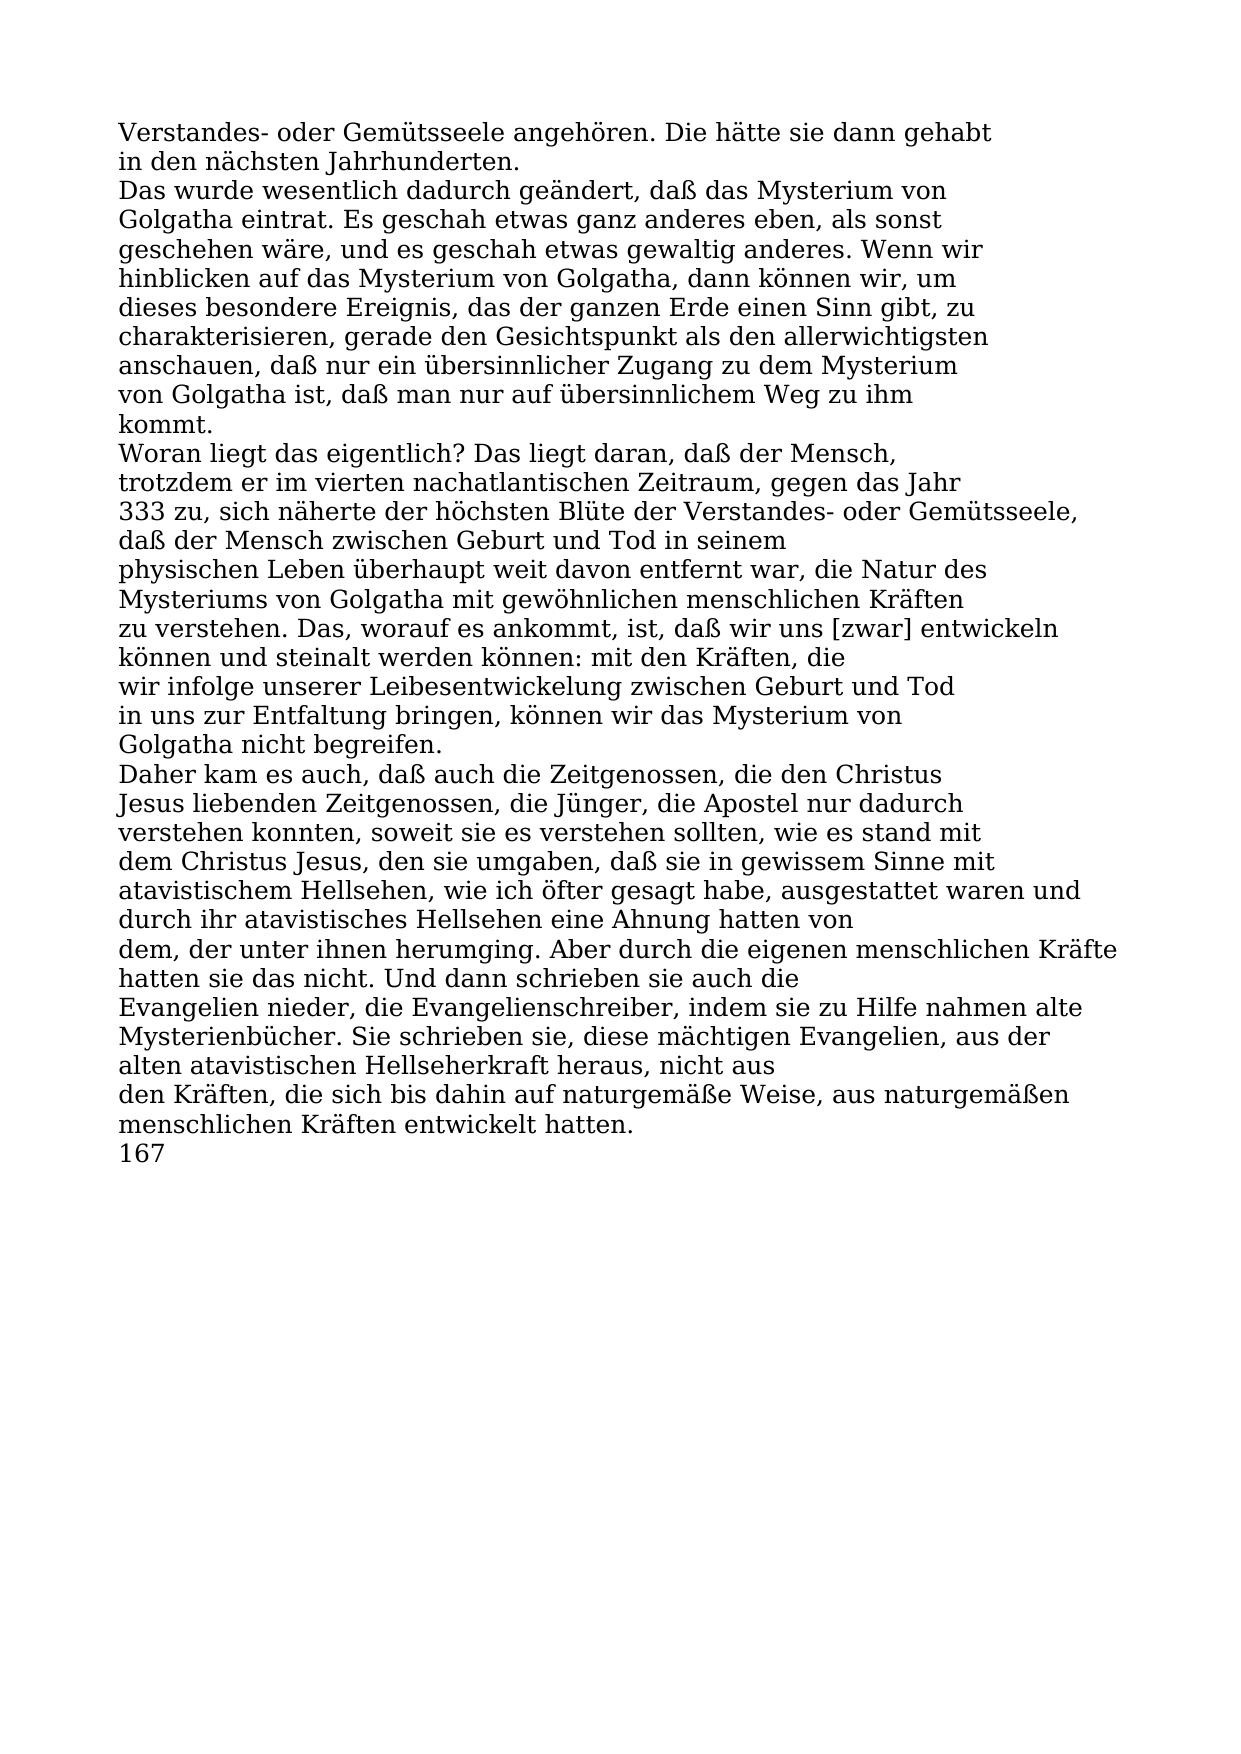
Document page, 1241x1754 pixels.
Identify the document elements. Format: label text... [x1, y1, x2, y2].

text hinblicken auf das Mysterium von Golgatha, dann können wir, um [118, 264, 1122, 293]
text Mysteriums von Golgatha mit gewöhnlichen menschlichen Kräften [118, 585, 1122, 614]
text charakterisieren, gerade den Gesichtspunkt als den allerwichtigsten [118, 322, 1122, 351]
text Golgatha eintrat. Es geschah etwas ganz anderes eben, als sonst [118, 206, 1122, 235]
text in den nächsten Jahrhunderten. [118, 147, 1122, 176]
text dem Christus Jesus, den sie umgaben, daß sie in gewissem Sinne mit [118, 847, 1122, 876]
text geschehen wäre, und es geschah etwas gewaltig anderes. Wenn wir [118, 235, 1122, 264]
text Daher kam es auch, daß auch die Zeitgenossen, die den Christus [118, 760, 1122, 789]
text in uns zur Entfaltung bringen, können wir das Mysterium von [118, 701, 1122, 731]
text Verstandes- oder Gemütsseele angehören. Die hätte sie dann gehabt [118, 118, 1122, 147]
text Evangelien nieder, die Evangelienschreiber, indem sie zu Hilfe nahmen alte Mysterienbücher. Sie schrieben sie, diese mächtigen Evangelien, aus der alten atavistischen Hellseherkraft heraus, nicht aus [118, 993, 1122, 1081]
text anschauen, daß nur ein übersinnlicher Zugang zu dem Mysterium [118, 351, 1122, 381]
text wir infolge unserer Leibesentwickelung zwischen Geburt und Tod [118, 672, 1122, 701]
text kommt. [118, 410, 1122, 439]
text dieses besondere Ereignis, das der ganzen Erde einen Sinn gibt, zu [118, 293, 1122, 322]
text atavistischem Hellsehen, wie ich öfter gesagt habe, ausgestattet waren und durch ihr atavistisches Hellsehen eine Ahnung hatten von [118, 876, 1122, 935]
text verstehen konnten, soweit sie es verstehen sollten, wie es stand mit [118, 818, 1122, 847]
text dem, der unter ihnen herumging. Aber durch die eigenen menschlichen Kräfte hatten sie das nicht. Und dann schrieben sie auch die [118, 935, 1122, 993]
text 333 zu, sich näherte der höchsten Blüte der Verstandes- oder Gemütsseele, daß der Mensch zwischen Geburt und Tod in seinem [118, 497, 1122, 556]
text Woran liegt das eigentlich? Das liegt daran, daß der Mensch, [118, 439, 1122, 468]
text von Golgatha ist, daß man nur auf übersinnlichem Weg zu ihm [118, 381, 1122, 410]
text trotzdem er im vierten nachatlantischen Zeitraum, gegen das Jahr [118, 468, 1122, 497]
text physischen Leben überhaupt weit davon entfernt war, die Natur des [118, 556, 1122, 585]
text zu verstehen. Das, worauf es ankommt, ist, daß wir uns [zwar] entwickeln können und steinalt werden können: mit den Kräften, die [118, 614, 1122, 672]
text Golgatha nicht begreifen. [118, 731, 1122, 760]
text Jesus liebenden Zeitgenossen, die Jünger, die Apostel nur dadurch [118, 789, 1122, 818]
text 167 [118, 1139, 1122, 1168]
text Das wurde wesentlich dadurch geändert, daß das Mysterium von [118, 176, 1122, 206]
text den Kräften, die sich bis dahin auf naturgemäße Weise, aus naturgemäßen menschlichen Kräften entwickelt hatten. [118, 1081, 1122, 1139]
